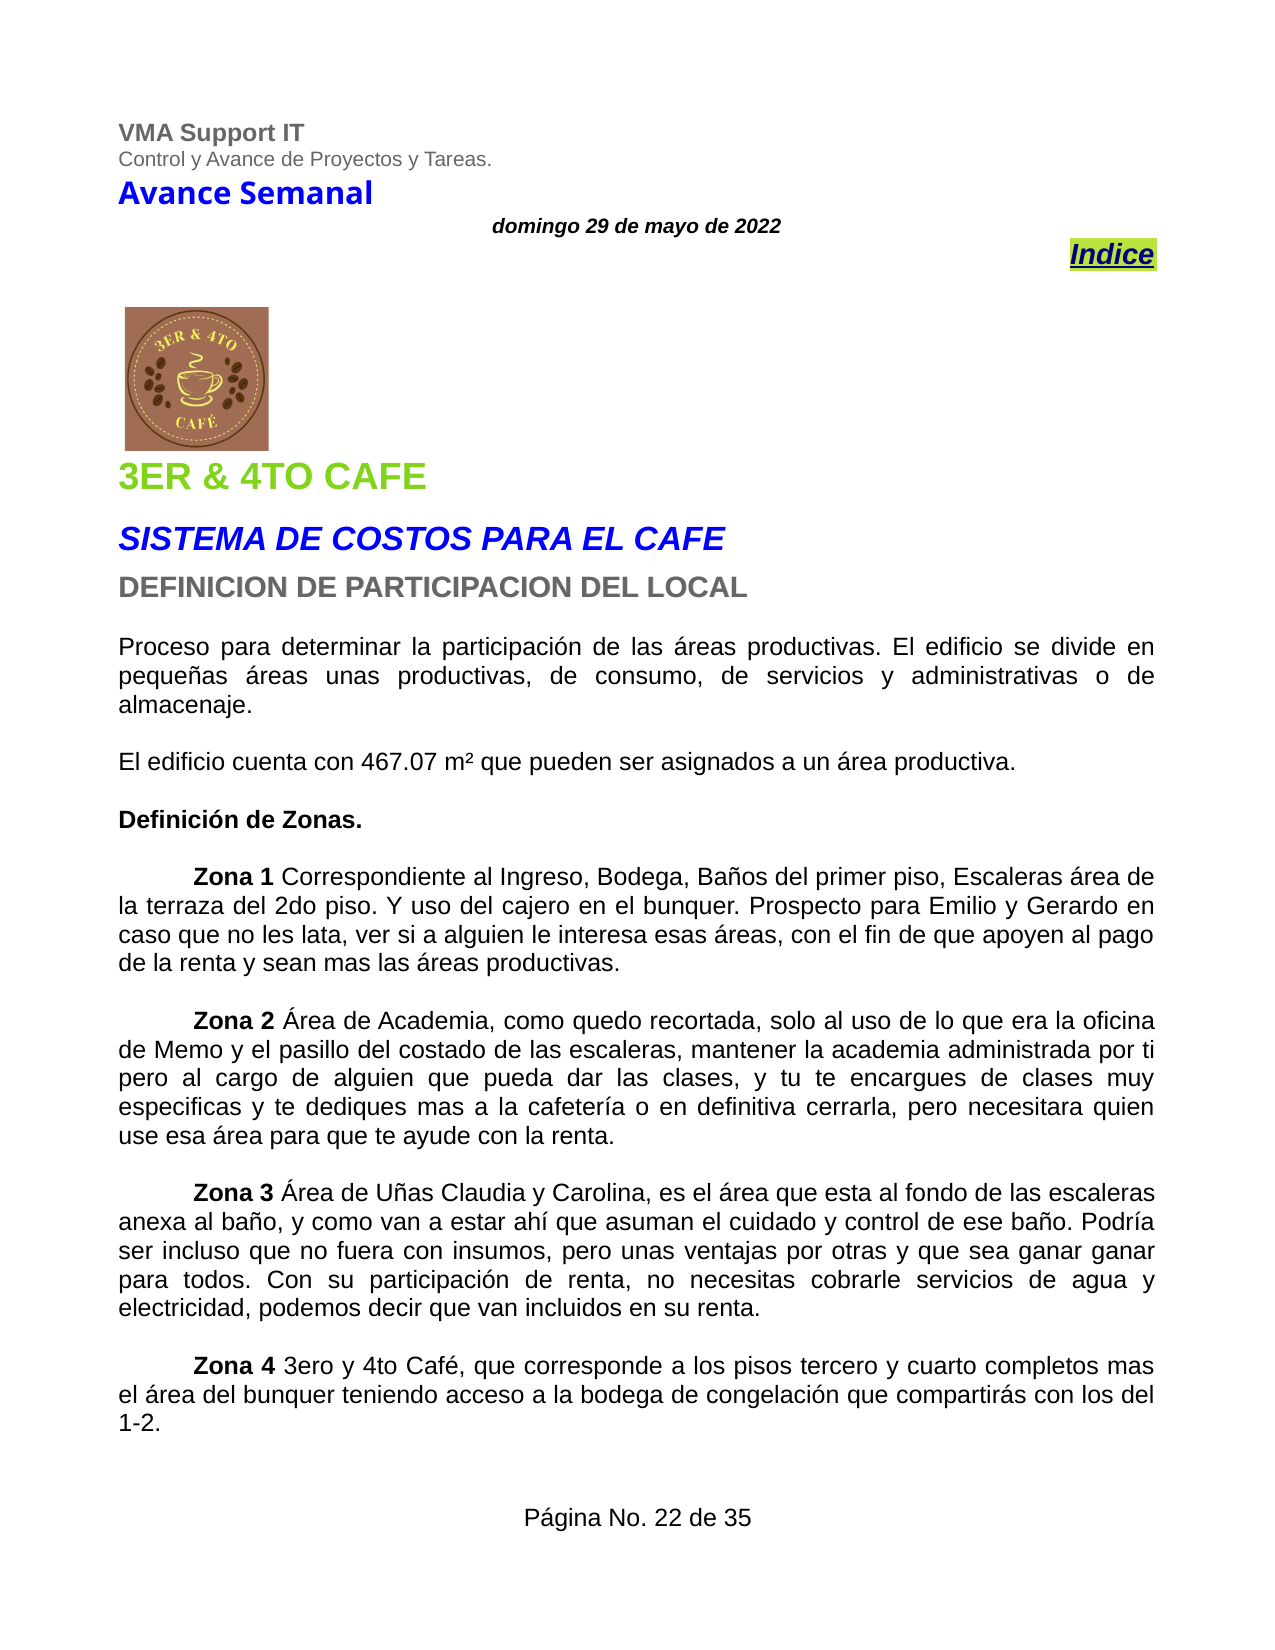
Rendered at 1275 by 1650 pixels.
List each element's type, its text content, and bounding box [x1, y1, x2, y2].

text Proceso para determinar la participación de las áreas productivas. El edificio se divide en pequeñas áreas unas productivas, de consumo, de servicios y administrativas o de almacenaje. [118, 632, 1157, 718]
text Zona 2 Área de Academia, como quedo recortada, solo al uso de lo que era la oficina de Memo y el pasillo del costado de las escaleras, mantener la academia administrada por ti pero al cargo de alguien que pueda dar las clases, y tu te encargues de clases muy especificas y te dediques mas a la cafetería o en definitiva cerrarla, pero necesitara quien use esa área para que te ayude con la renta. [118, 1006, 1157, 1149]
text El edificio cuenta con 467.07 m² que pueden ser asignados a un área productiva. [118, 747, 1157, 776]
text Zona 1 Correspondiente al Ingreso, Bodega, Baños del primer piso, Escaleras área de la terraza del 2do piso. Y uso del cajero en el bunquer. Prospecto para Emilio y Gerardo en caso que no les lata, ver si a alguien le interesa esas áreas, con el fin de que apoyen al pago de la renta y sean mas las áreas productivas. [118, 862, 1157, 977]
text Zona 3 Área de Uñas Claudia y Carolina, es el área que esta al fondo de las escaleras anexa al baño, y como van a estar ahí que asuman el cuidado y control de ese baño. Podría ser incluso que no fuera con insumos, pero unas ventajas por otras y que sea ganar ganar para todos. Con su participación de renta, no necesitas cobrarle servicios de agua y electricidad, podemos decir que van incluidos en su renta. [118, 1178, 1157, 1322]
subtitle SISTEMA DE COSTOS PARA EL CAFE [118, 518, 1157, 557]
subtitle 3ER & 4TO CAFE [118, 454, 1157, 498]
picture [124, 307, 269, 451]
text Definición de Zonas. [118, 804, 1157, 833]
subtitle DEFINICION DE PARTICIPACION DEL LOCAL [118, 569, 1157, 603]
text Zona 4 3ero y 4to Café, que corresponde a los pisos tercero y cuarto completos mas el área del bunquer teniendo acceso a la bodega de congelación que compartirás con los del 1-2. [118, 1351, 1157, 1437]
